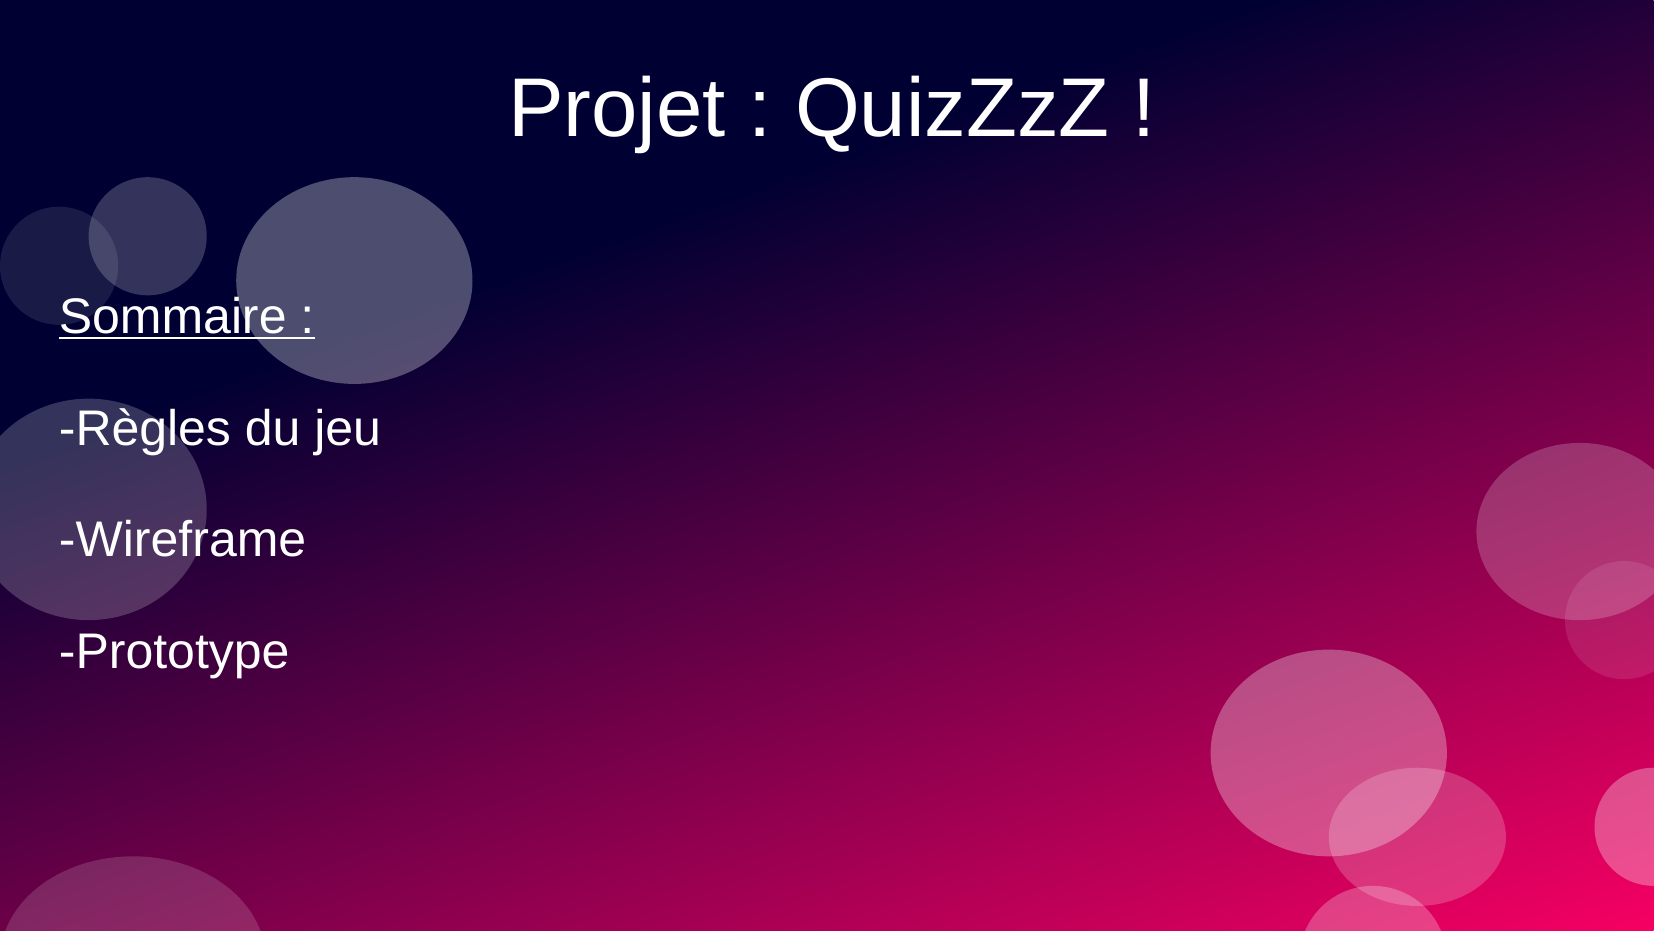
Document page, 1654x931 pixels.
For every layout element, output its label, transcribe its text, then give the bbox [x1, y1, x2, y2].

subtitle Sommaire : -Règles du jeu -Wireframe -Prototype [59, 260, 1548, 707]
title Projet : QuizZzZ ! [88, 29, 1577, 185]
